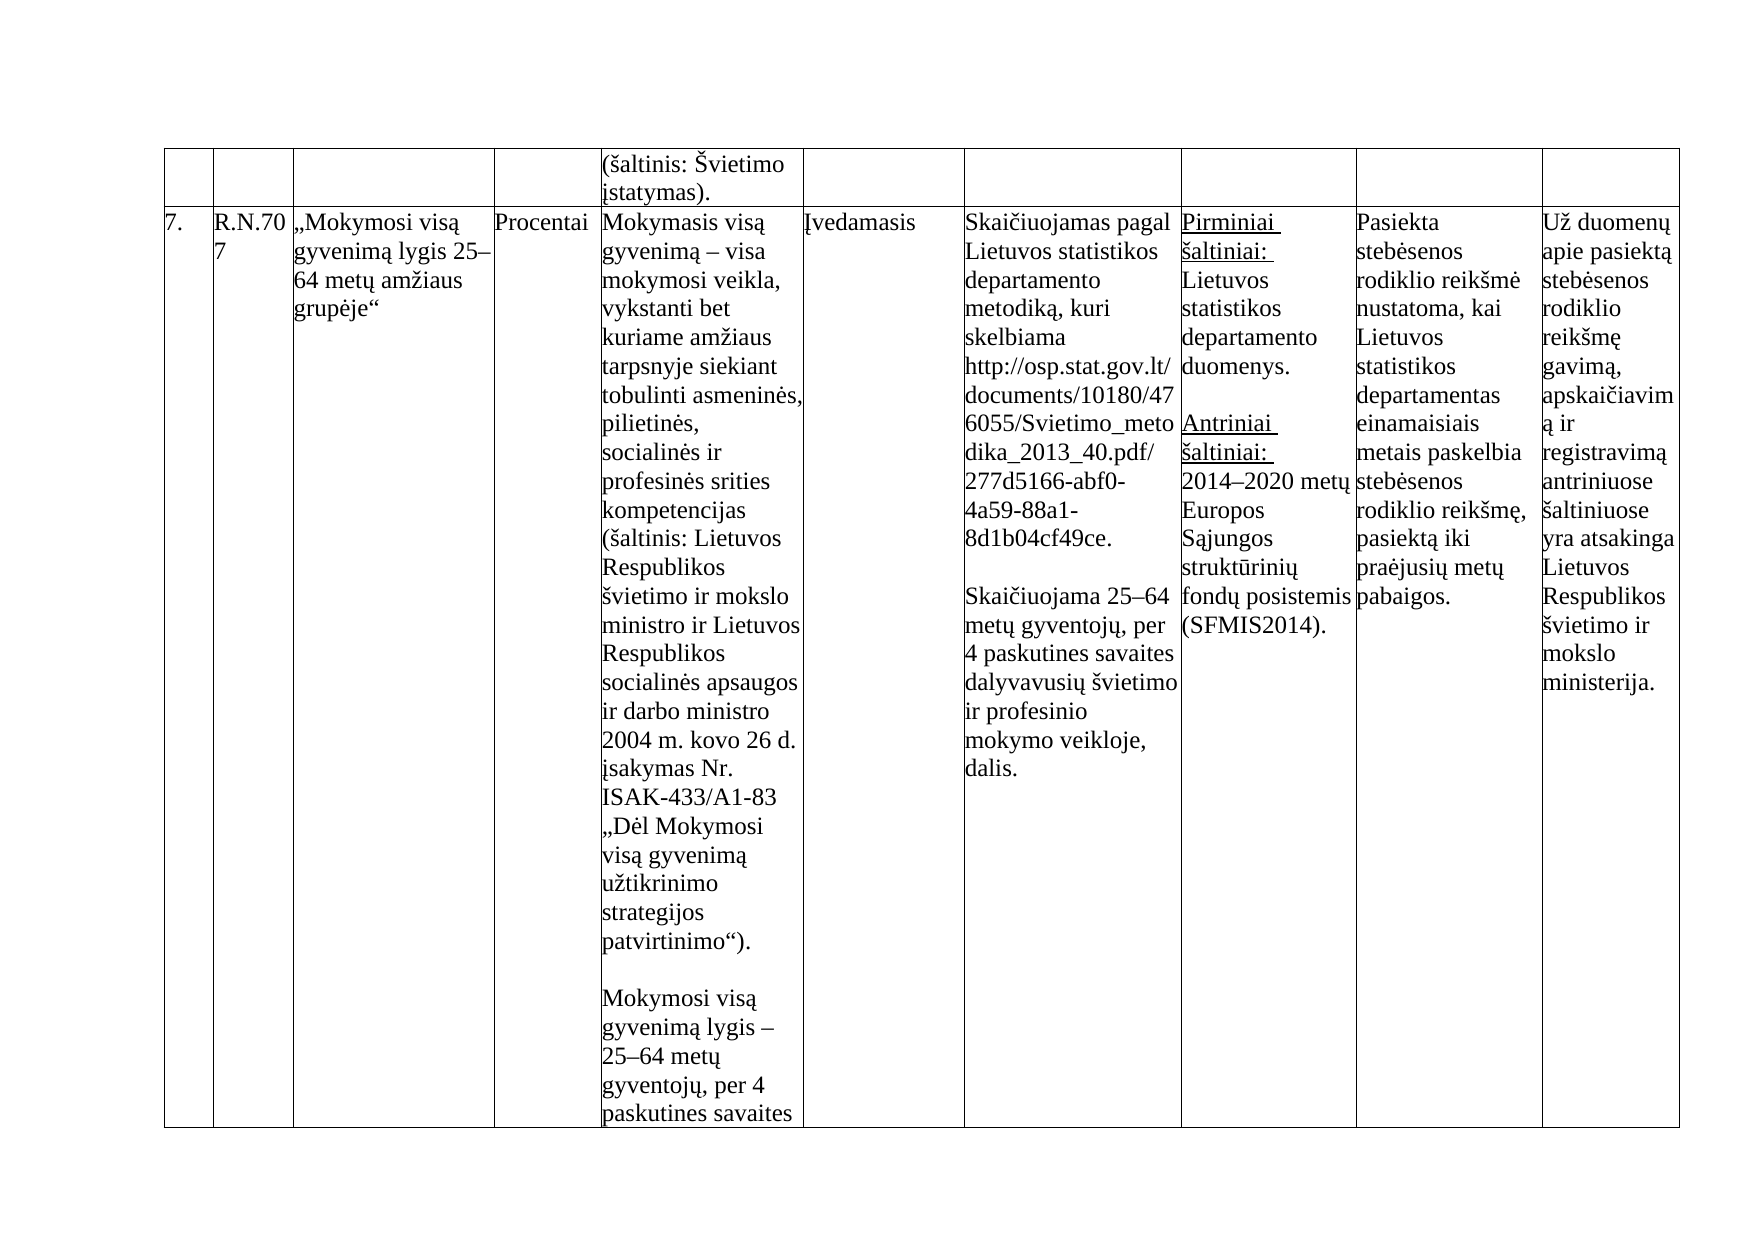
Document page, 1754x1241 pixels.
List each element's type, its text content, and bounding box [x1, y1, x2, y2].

table_cell [165, 149, 213, 206]
table_cell „Mokymosi visą gyvenimą lygis 25–64 metų amžiaus grupėje“ [294, 207, 494, 1127]
table_cell [214, 149, 293, 206]
table_cell Pirminiai šaltiniai: Lietuvos statistikos departamento duomenys. Antriniai šaltiniai: 2014–2020 metų Europos Sąjungos struktūrinių fondų posistemis (SFMIS2014). [1182, 207, 1356, 1127]
table_cell Skaičiuojamas pagal Lietuvos statistikos departamento metodiką, kuri skelbiama http://osp.stat.gov.lt/documents/10180/476055/Svietimo_metodika_2013_40.pdf/277d5166-abf0-4a59-88a1-8d1b04cf49ce. Skaičiuojama 25–64 metų gyventojų, per 4 paskutines savaites dalyvavusių švietimo ir profesinio mokymo veikloje, dalis. [965, 207, 1181, 1127]
table_cell [1357, 149, 1542, 206]
table_cell R.N.707 [214, 207, 293, 1127]
table_cell Įvedamasis [804, 207, 964, 1127]
table_cell [965, 149, 1181, 206]
table_cell Pasiekta stebėsenos rodiklio reikšmė nustatoma, kai Lietuvos statistikos departamentas einamaisiais metais paskelbia stebėsenos rodiklio reikšmę, pasiektą iki praėjusių metų pabaigos. [1357, 207, 1542, 1127]
table_cell Mokymasis visą gyvenimą – visa mokymosi veikla, vykstanti bet kuriame amžiaus tarpsnyje siekiant tobulinti asmeninės, pilietinės, socialinės ir profesinės srities kompetencijas (šaltinis: Lietuvos Respublikos švietimo ir mokslo ministro ir Lietuvos Respublikos socialinės apsaugos ir darbo ministro 2004 m. kovo 26 d. įsakymas Nr. ISAK-433/A1-83 „Dėl Mokymosi visą gyvenimą užtikrinimo strategijos patvirtinimo“). Mokymosi visą gyvenimą lygis – 25–64 metų gyventojų, per 4 paskutines savaites [602, 207, 803, 1127]
table_cell [495, 149, 601, 206]
table_cell Procentai [495, 207, 601, 1127]
table_cell (šaltinis: Švietimo įstatymas). [602, 149, 803, 206]
table_cell [804, 149, 964, 206]
table_cell 7. [165, 207, 213, 1127]
table_cell Už duomenų apie pasiektą stebėsenos rodiklio reikšmę gavimą, apskaičiavimą ir registravimą antriniuose šaltiniuose yra atsakinga Lietuvos Respublikos švietimo ir mokslo ministerija. [1543, 207, 1679, 1127]
table_cell [1182, 149, 1356, 206]
table_cell [294, 149, 494, 206]
table_cell [1543, 149, 1679, 206]
